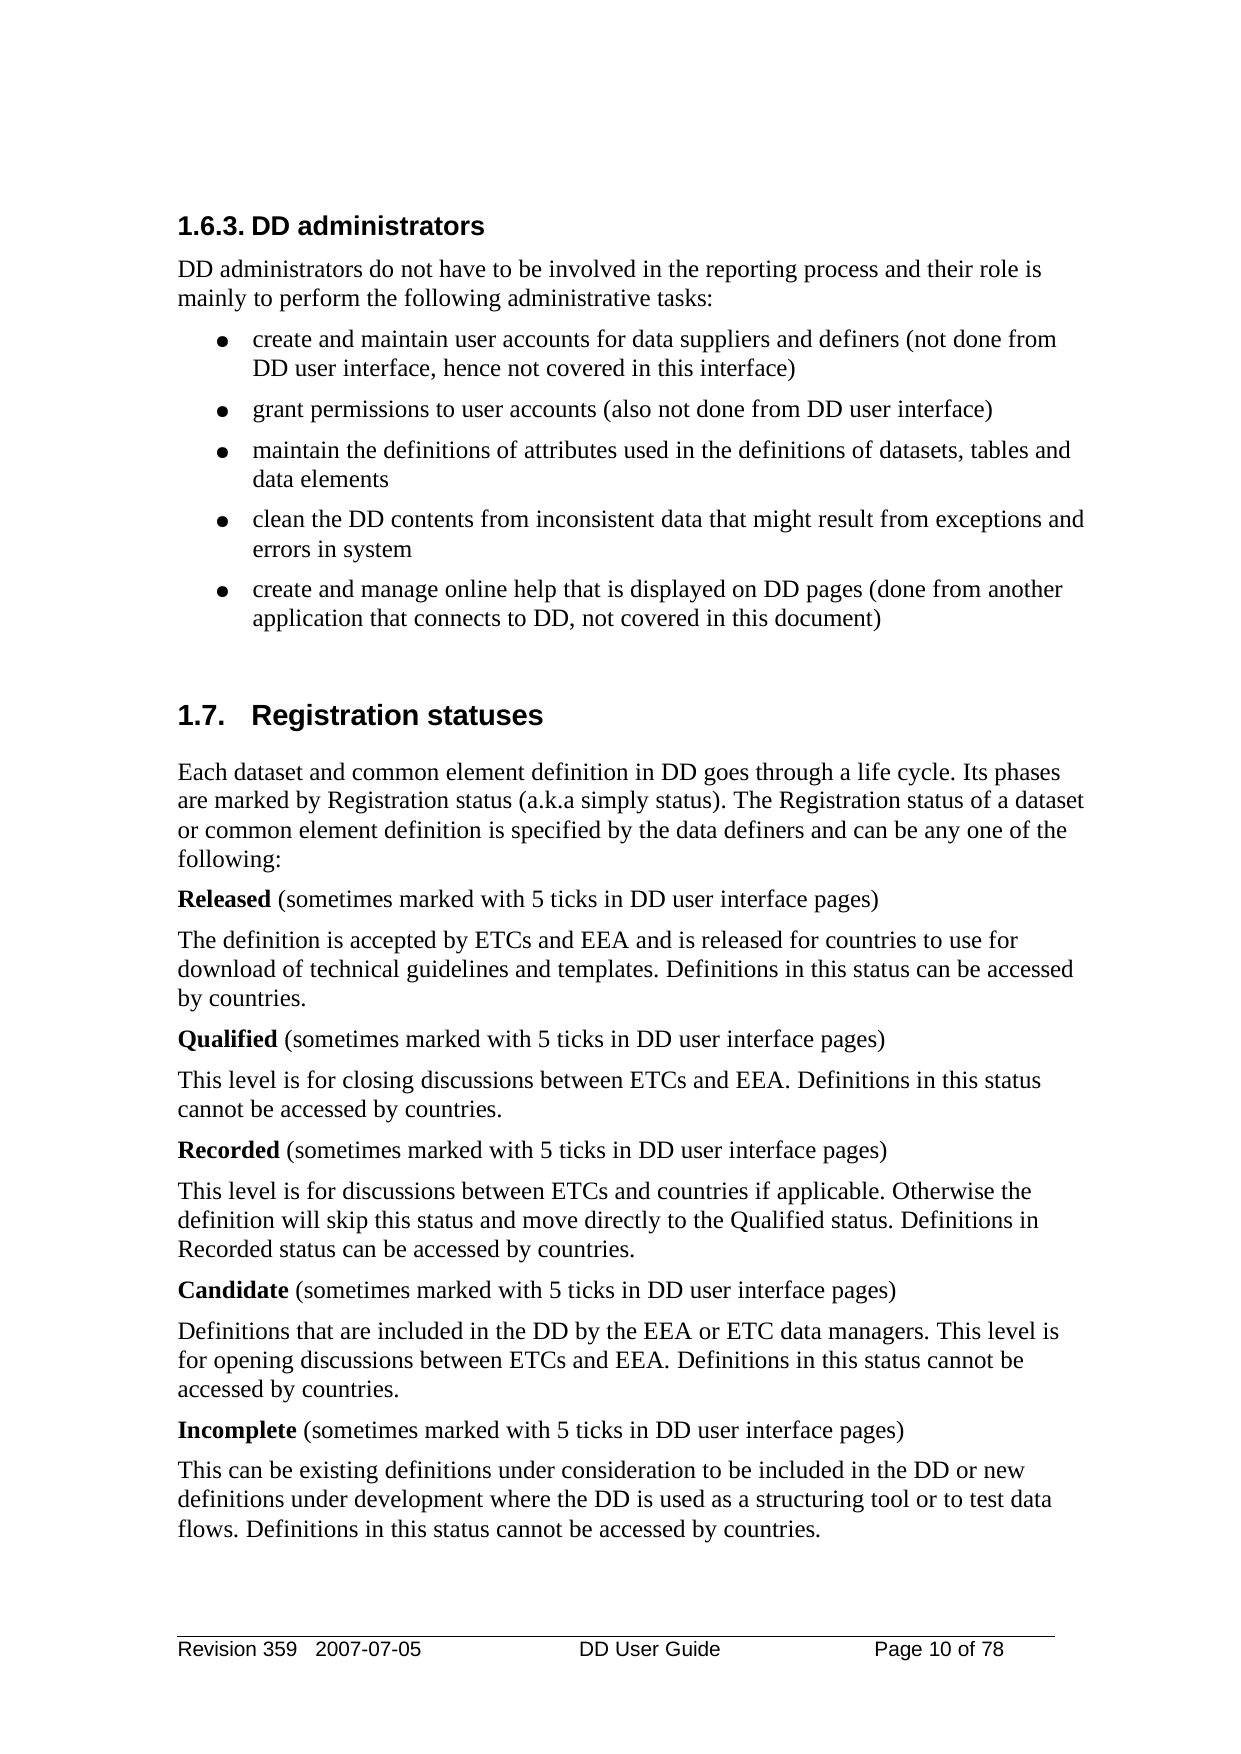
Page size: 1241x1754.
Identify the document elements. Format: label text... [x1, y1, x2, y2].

text DD administrators do not have to be involved in the reporting process and their role is mainly to perform the following administrative tasks: [177, 254, 1092, 312]
text This can be existing definitions under consideration to be included in the DD or new definitions under development where the DD is used as a structuring tool or to test data flows. Definitions in this status cannot be accessed by countries. [177, 1455, 1092, 1542]
text The definition is accepted by ETCs and EEA and is released for countries to use for download of technical guidelines and templates. Definitions in this status can be accessed by countries. [177, 925, 1092, 1012]
text Definitions that are included in the DD by the EEA or ETC data managers. This level is for opening discussions between ETCs and EEA. Definitions in this status cannot be accessed by countries. [177, 1316, 1092, 1403]
text Candidate (sometimes marked with 5 ticks in DD user interface pages) [177, 1275, 1092, 1304]
list create and maintain user accounts for data suppliers and definers (not done from DD user interface, hence not covered in this interface) [215, 324, 1092, 382]
text Incomplete (sometimes marked with 5 ticks in DD user interface pages) [177, 1414, 1092, 1443]
text Released (sometimes marked with 5 ticks in DD user interface pages) [177, 884, 1092, 913]
list grant permissions to user accounts (also not done from DD user interface) [215, 394, 1092, 423]
list clean the DD contents from inconsistent data that might result from exceptions and errors in system [215, 504, 1092, 562]
text Recorded (sometimes marked with 5 ticks in DD user interface pages) [177, 1135, 1092, 1164]
subtitle Registration statuses [177, 698, 1092, 732]
text This level is for discussions between ETCs and countries if applicable. Otherwise the definition will skip this status and move directly to the Qualified status. Definitions in Recorded status can be accessed by countries. [177, 1176, 1092, 1263]
list create and manage online help that is displayed on DD pages (done from another application that connects to DD, not covered in this document) [215, 574, 1092, 632]
text This level is for closing discussions between ETCs and EEA. Definitions in this status cannot be accessed by countries. [177, 1065, 1092, 1123]
subtitle DD administrators [177, 210, 1092, 241]
text Each dataset and common element definition in DD goes through a life cycle. Its phases are marked by Registration status (a.k.a simply status). The Registration status of a dataset or common element definition is specified by the data definers and can be any one of the following: [177, 756, 1092, 873]
list maintain the definitions of attributes used in the definitions of datasets, tables and data elements [215, 434, 1092, 493]
text Qualified (sometimes marked with 5 ticks in DD user interface pages) [177, 1024, 1092, 1053]
